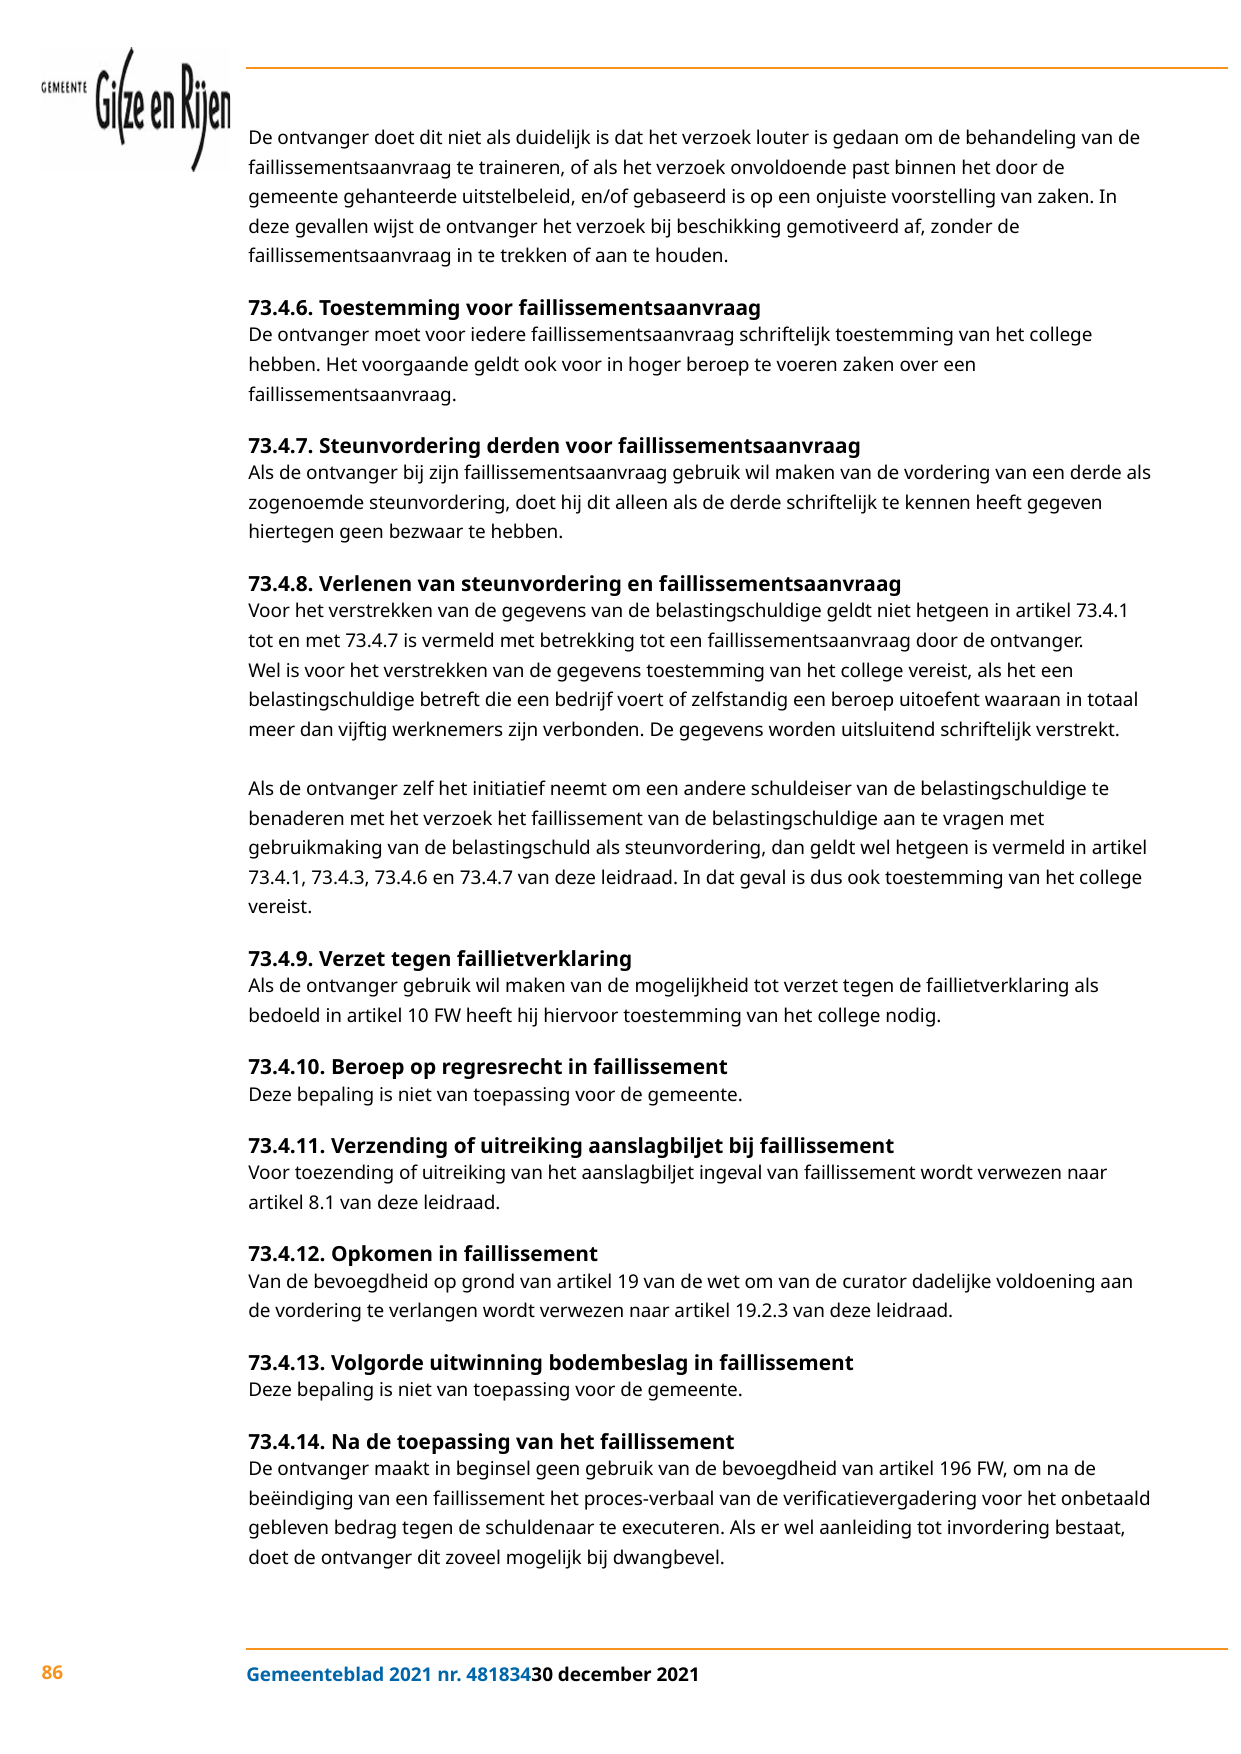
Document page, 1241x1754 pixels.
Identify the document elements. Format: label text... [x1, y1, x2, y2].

text De ontvanger doet dit niet als duidelijk is dat het verzoek louter is gedaan om de behandeling van de faillissementsaanvraag te traineren, of als het verzoek onvoldoende past binnen het door de gemeente gehanteerde uitstelbeleid, en/of gebaseerd is op een onjuiste voorstelling van zaken. In deze gevallen wijst de ontvanger het verzoek bij beschikking gemotiveerd af, zonder de faillissementsaanvraag in te trekken of aan te houden. [248, 124, 1152, 268]
text Deze bepaling is niet van toepassing voor de gemeente. [248, 1081, 1152, 1106]
text Voor toezending of uitreiking van het aanslagbiljet ingeval van faillissement wordt verwezen naar artikel 8.1 van deze leidraad. [248, 1159, 1152, 1215]
text 73.4.10. Beroep op regresrecht in faillissement [248, 1052, 1152, 1081]
text De ontvanger maakt in beginsel geen gebruik van de bevoegdheid van artikel 196 FW, om na de beëindiging van een faillissement het proces-verbaal van de verificatievergadering voor het onbetaald gebleven bedrag tegen de schuldenaar te executeren. Als er wel aanleiding tot invordering bestaat, doet de ontvanger dit zoveel mogelijk bij dwangbevel. [248, 1455, 1152, 1570]
text 73.4.7. Steunvordering derden voor faillissementsaanvraag [248, 431, 1152, 459]
text Wel is voor het verstrekken van de gegevens toestemming van het college vereist, als het een belastingschuldige betreft die een bedrijf voert of zelfstandig een beroep uitoefent waaraan in totaal meer dan vijftig werknemers zijn verbonden. De gegevens worden uitsluitend schriftelijk verstrekt. [248, 657, 1152, 742]
picture [41, 47, 231, 172]
text Als de ontvanger zelf het initiatief neemt om een andere schuldeiser van de belastingschuldige te benaderen met het verzoek het faillissement van de belastingschuldige aan te vragen met gebruikmaking van de belastingschuld als steunvordering, dan geldt wel hetgeen is vermeld in artikel 73.4.1, 73.4.3, 73.4.6 en 73.4.7 van deze leidraad. In dat geval is dus ook toestemming van het college vereist. [248, 775, 1152, 919]
text Van de bevoegdheid op grond van artikel 19 van de wet om van de curator dadelijke voldoening aan de vordering te verlangen wordt verwezen naar artikel 19.2.3 van deze leidraad. [248, 1268, 1152, 1323]
text 73.4.9. Verzet tegen faillietverklaring [248, 944, 1152, 972]
text Deze bepaling is niet van toepassing voor de gemeente. [248, 1376, 1152, 1402]
text Als de ontvanger gebruik wil maken van de mogelijkheid tot verzet tegen de faillietverklaring als bedoeld in artikel 10 FW heeft hij hiervoor toestemming van het college nodig. [248, 972, 1152, 1028]
text De ontvanger moet voor iedere faillissementsaanvraag schriftelijk toestemming van het college hebben. Het voorgaande geldt ook voor in hoger beroep te voeren zaken over een faillissementsaanvraag. [248, 322, 1152, 406]
text 73.4.13. Volgorde uitwinning bodembeslag in faillissement [248, 1348, 1152, 1376]
text 73.4.12. Opkomen in faillissement [248, 1239, 1152, 1268]
text 73.4.14. Na de toepassing van het faillissement [248, 1427, 1152, 1455]
text 73.4.11. Verzending of uitreiking aanslagbiljet bij faillissement [248, 1131, 1152, 1159]
text Als de ontvanger bij zijn faillissementsaanvraag gebruik wil maken van de vordering van een derde als zogenoemde steunvordering, doet hij dit alleen als de derde schriftelijk te kennen heeft gegeven hiertegen geen bezwaar te hebben. [248, 459, 1152, 544]
text Voor het verstrekken van de gegevens van de belastingschuldige geldt niet hetgeen in artikel 73.4.1 tot en met 73.4.7 is vermeld met betrekking tot een faillissementsaanvraag door de ontvanger. [248, 598, 1152, 653]
text 73.4.6. Toestemming voor faillissementsaanvraag [248, 293, 1152, 322]
text 73.4.8. Verlenen van steunvordering en faillissementsaanvraag [248, 569, 1152, 598]
